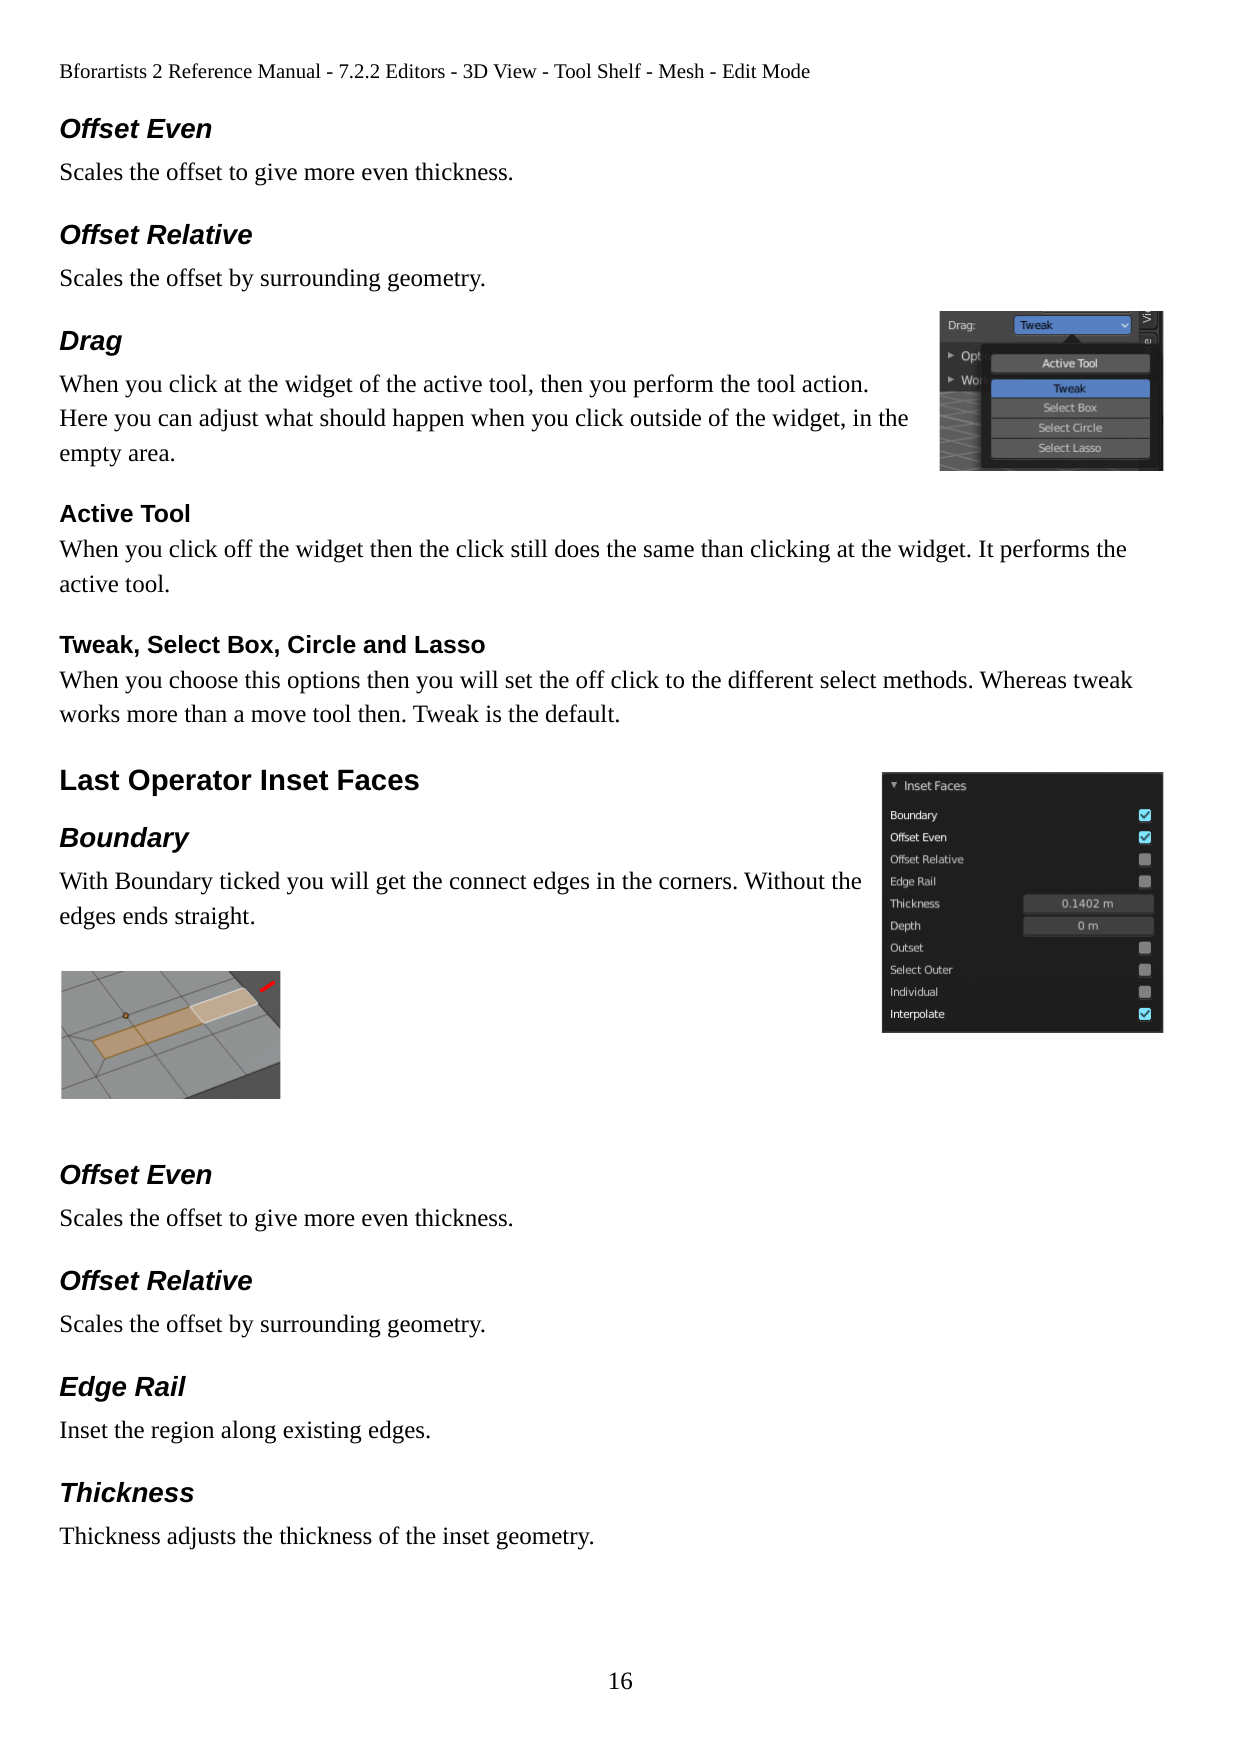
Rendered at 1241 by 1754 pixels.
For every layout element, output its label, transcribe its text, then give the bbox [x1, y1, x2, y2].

subtitle Offset Even [59, 113, 1181, 144]
text With Boundary ticked you will get the connect edges in the corners. Without the edges ends straight. [59, 866, 881, 929]
picture [61, 971, 281, 1099]
text Scales the offset by surrounding geometry. [59, 1309, 1181, 1338]
subtitle Drag [59, 324, 939, 356]
subtitle [1164, 324, 1181, 356]
text When you click off the widget then the click still does the same than clicking at the widget. It performs the active tool. [59, 534, 1181, 597]
subtitle Offset Relative [59, 218, 1181, 250]
text When you choose this options then you will set the off click to the different select methods. Whereas tweak works more than a move tool then. Tweak is the default. [59, 665, 1181, 728]
text Scales the offset to give more even thickness. [59, 1203, 1181, 1232]
subtitle Offset Even [59, 1158, 1181, 1190]
subtitle [1164, 822, 1181, 854]
picture [881, 772, 1164, 1033]
subtitle Active Tool [59, 499, 1181, 528]
subtitle Boundary [59, 822, 881, 854]
text Scales the offset by surrounding geometry. [59, 263, 1181, 292]
text Scales the offset to give more even thickness. [59, 157, 1181, 186]
text Thickness adjusts the thickness of the inset geometry. [59, 1521, 1181, 1549]
subtitle Tweak, Select Box, Circle and Lasso [59, 630, 1181, 659]
subtitle Thickness [59, 1476, 1181, 1508]
text Inset the region along existing edges. [59, 1415, 1181, 1443]
subtitle Offset Relative [59, 1264, 1181, 1296]
picture [939, 311, 1164, 471]
subtitle Last Operator Inset Faces [59, 763, 1181, 797]
text When you click at the widget of the active tool, then you perform the tool action. Here you can adjust what should happen when you click outside of the widget, in the empty area. [59, 369, 939, 467]
subtitle Edge Rail [59, 1370, 1181, 1402]
